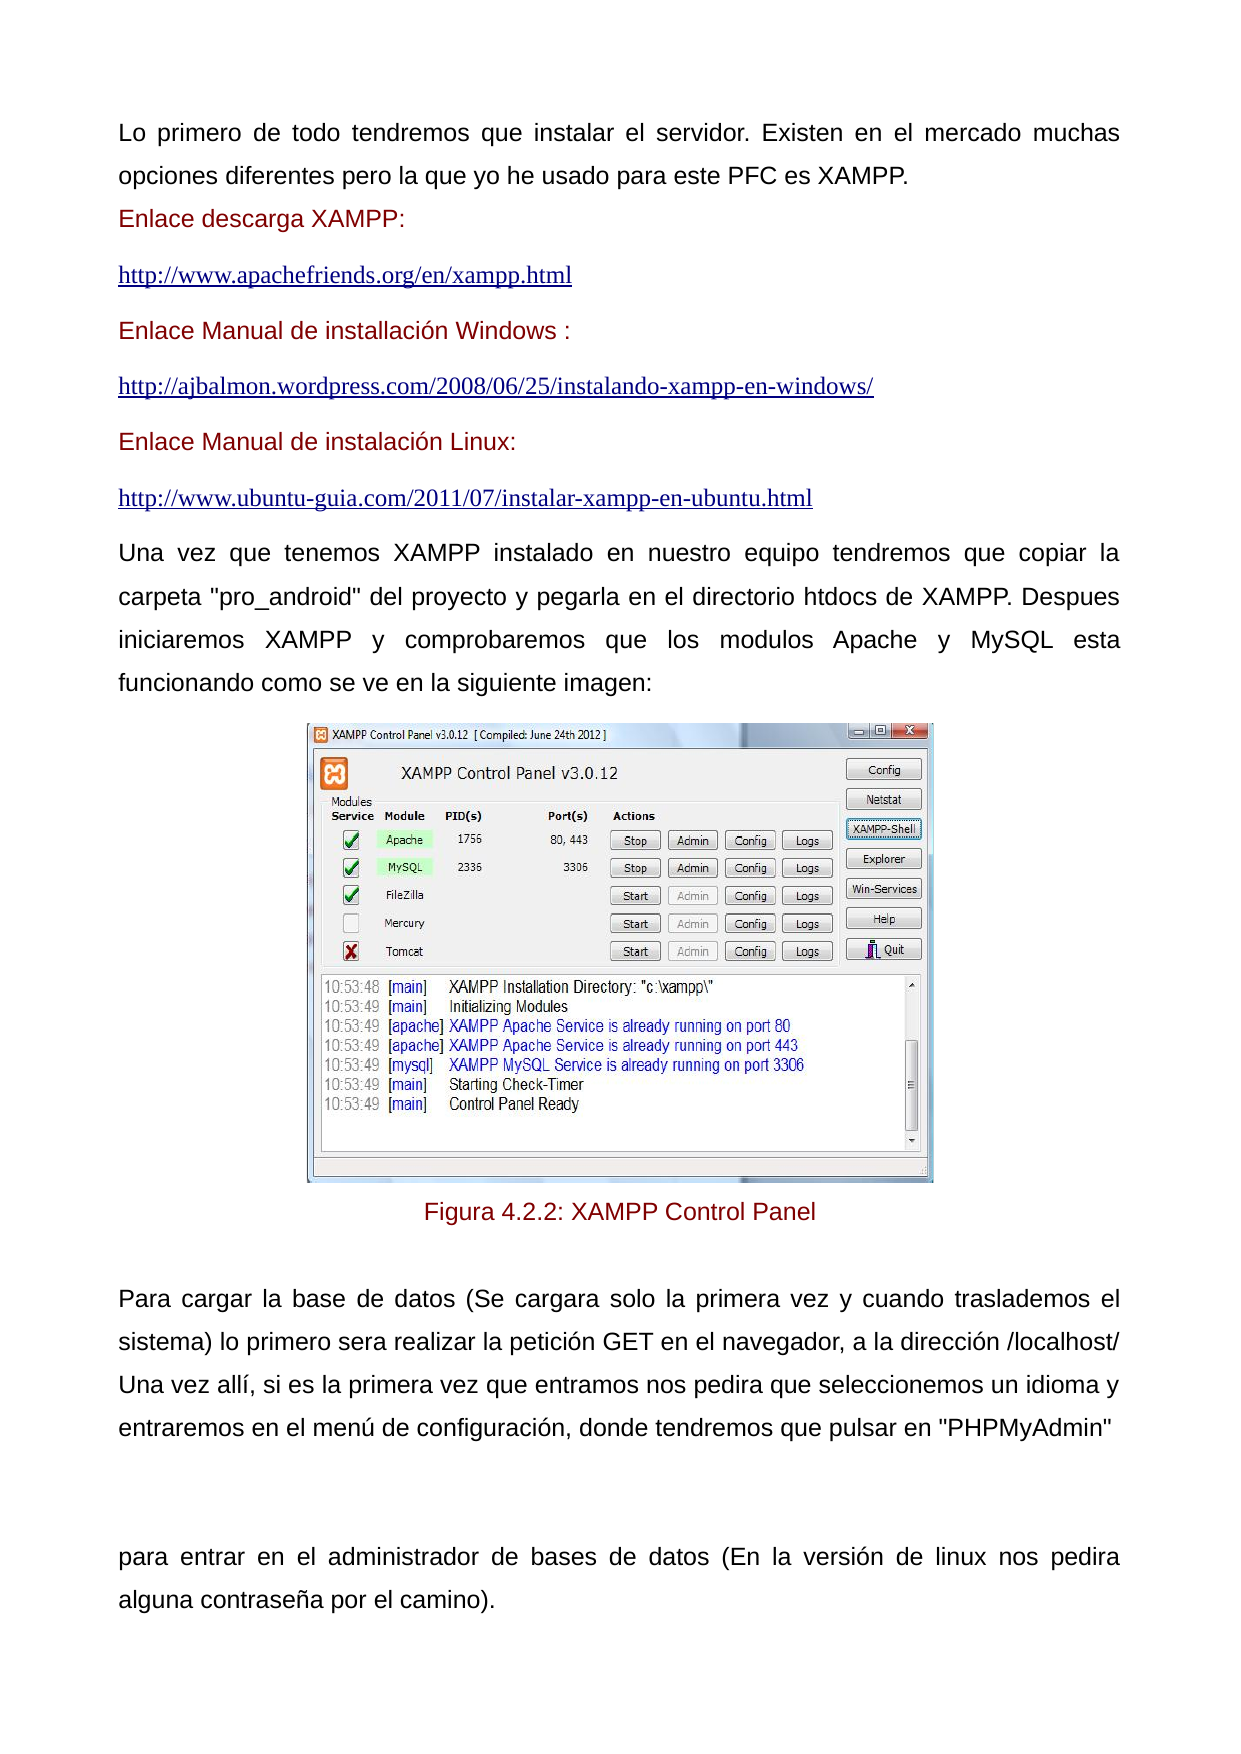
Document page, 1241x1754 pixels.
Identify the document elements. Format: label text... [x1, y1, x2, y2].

text http://www.ubuntu-guia.com/2011/07/instalar-xampp-en-ubuntu.html [118, 483, 1122, 512]
text para entrar en el administrador de bases de datos (En la versión de linux nos pedira alguna contraseña por el camino). [118, 1542, 1122, 1614]
picture [306, 723, 934, 1183]
text Enlace descarga XAMPP: [118, 204, 1122, 233]
text http://www.apachefriends.org/en/xampp.html [118, 260, 1122, 289]
text Para cargar la base de datos (Se cargara solo la primera vez y cuando traslademos el sistema) lo primero sera realizar la petición GET en el navegador, a la dirección /localhost/ Una vez allí, si es la primera vez que entramos nos pedira que seleccionemos un idioma y entraremos en el menú de configuración, donde tendremos que pulsar en "PHPMyAdmin" [118, 1284, 1122, 1442]
text Figura 4.2.2: XAMPP Control Panel [118, 1183, 1122, 1226]
text Enlace Manual de instalación Linux: [118, 427, 1122, 456]
text http://ajbalmon.wordpress.com/2008/06/25/instalando-xampp-en-windows/ [118, 371, 1122, 400]
text Lo primero de todo tendremos que instalar el servidor. Existen en el mercado muchas opciones diferentes pero la que yo he usado para este PFC es XAMPP. [118, 118, 1122, 190]
text Una vez que tenemos XAMPP instalado en nuestro equipo tendremos que copiar la carpeta "pro_android" del proyecto y pegarla en el directorio htdocs de XAMPP. Despues iniciaremos XAMPP y comprobaremos que los modulos Apache y MySQL esta funcionando como se ve en la siguiente imagen: [118, 538, 1122, 697]
text Enlace Manual de installación Windows : [118, 316, 1122, 344]
